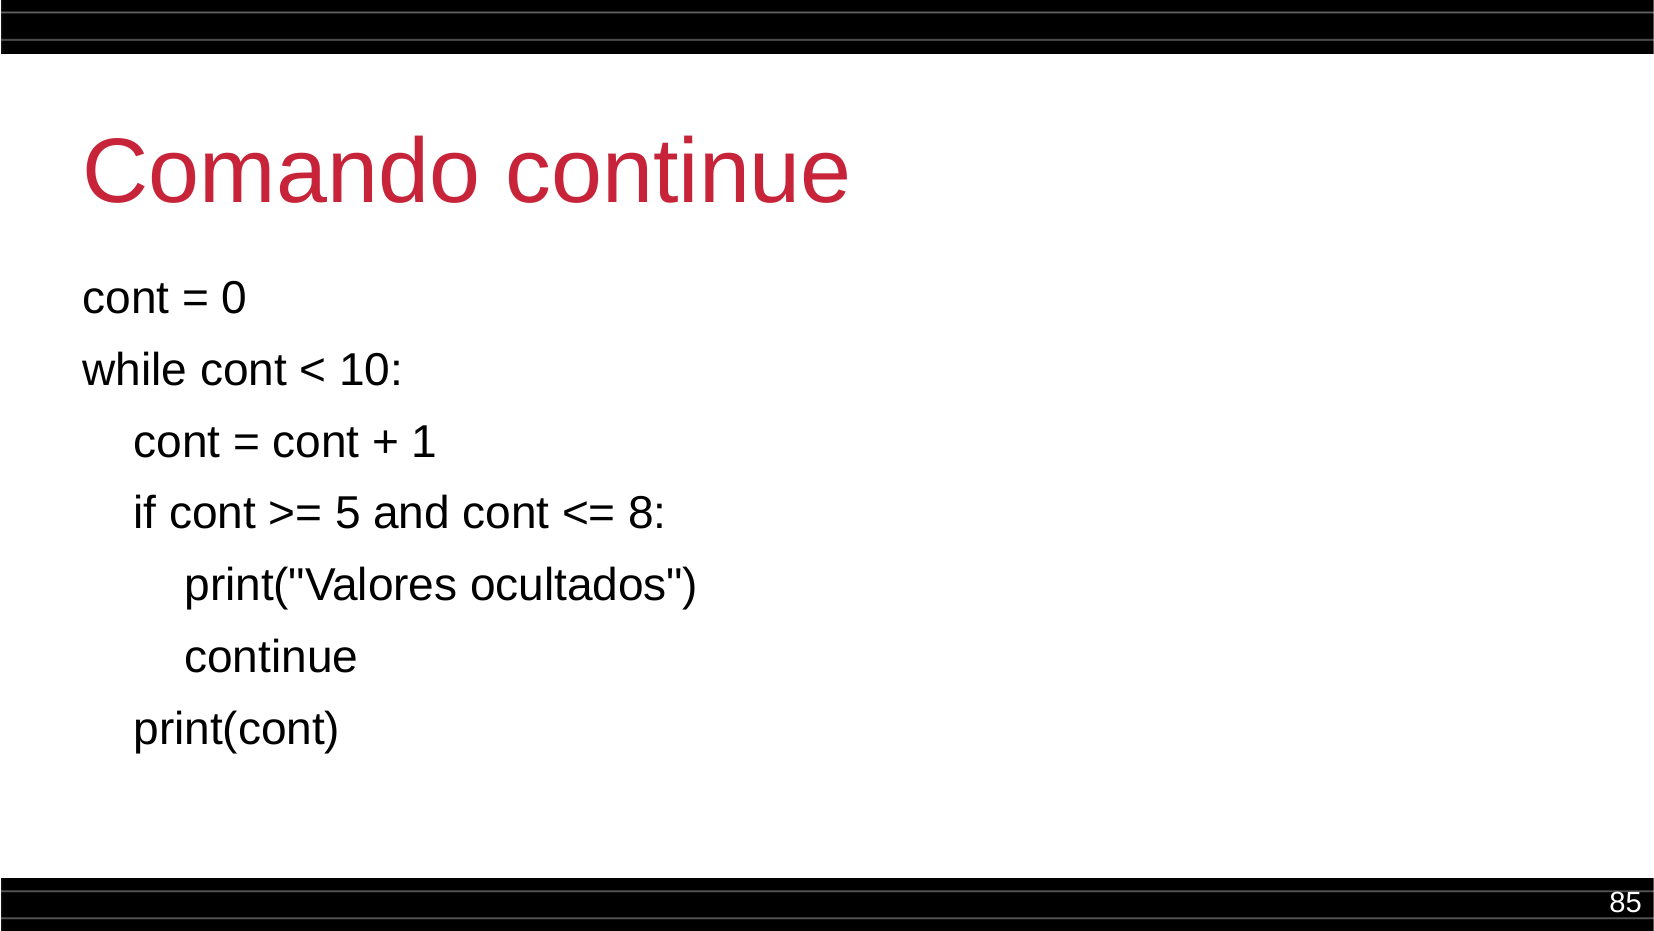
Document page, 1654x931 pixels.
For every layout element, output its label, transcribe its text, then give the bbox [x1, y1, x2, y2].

list cont = 0 while cont < 10: cont = cont + 1 if cont >= 5 and cont <= 8: print("Valores ocultados") continue print(cont) [82, 271, 1571, 758]
picture [1, 878, 1654, 931]
title Comando continue [82, 92, 1571, 249]
picture [1, 0, 1654, 54]
